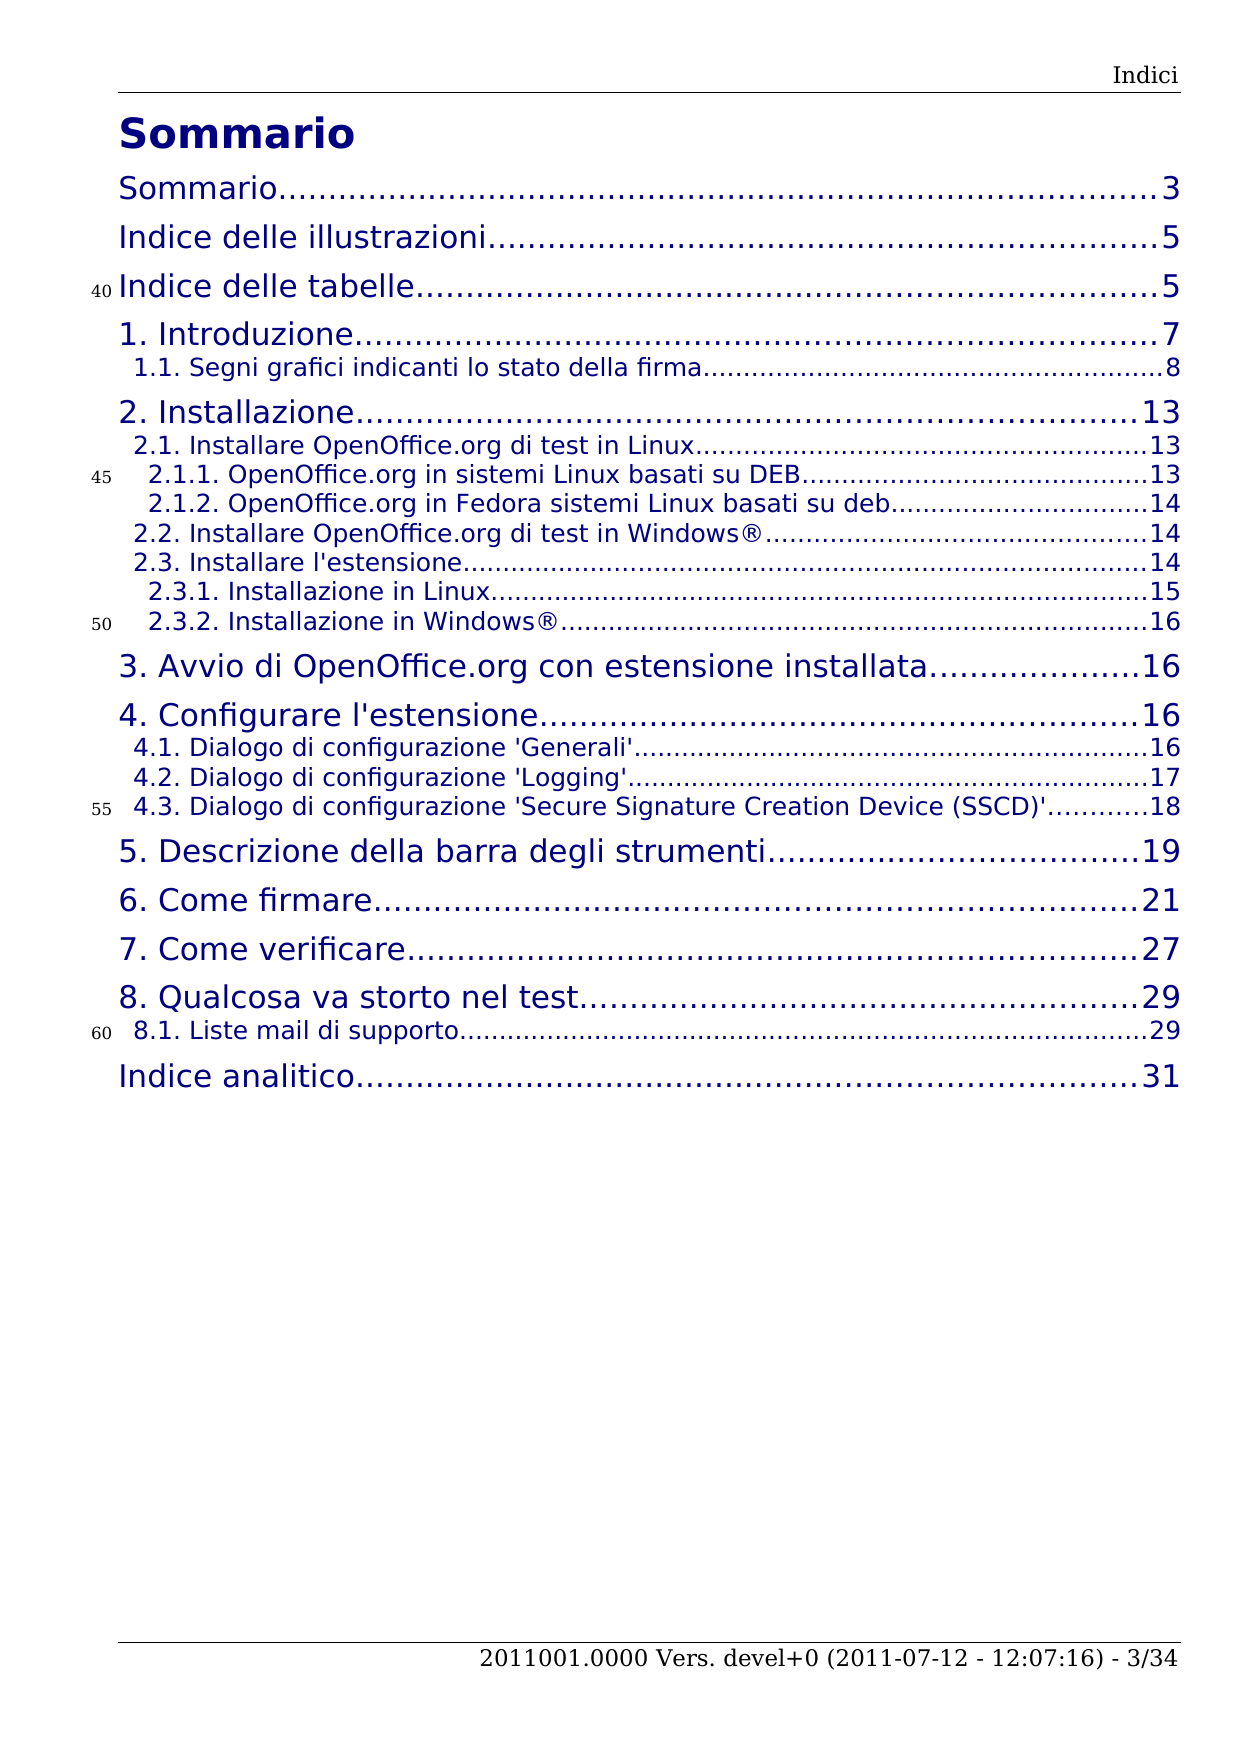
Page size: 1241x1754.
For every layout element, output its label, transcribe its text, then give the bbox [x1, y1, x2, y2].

text 4.1. Dialogo di configurazione 'Generali' 16 [133, 733, 1181, 763]
text Indice delle illustrazioni 5 [118, 219, 1181, 256]
text 3. Avvio di OpenOffice.org con estensione installata. 16 [118, 648, 1181, 685]
subtitle Sommario [118, 109, 1181, 158]
text 8. Qualcosa va storto nel test... 29 [118, 980, 1181, 1016]
text 8.1. Liste mail di supporto 29 [133, 1016, 1181, 1046]
text 2.1.2. OpenOffice.org in Fedora sistemi Linux basati su deb 14 [148, 489, 1181, 519]
text 4.3. Dialogo di configurazione 'Secure Signature Creation Device (SSCD)' 18 [133, 792, 1181, 821]
text 2.3.1. Installazione in Linux 15 [148, 577, 1181, 607]
text 2.3. Installare l'estensione 14 [133, 548, 1181, 577]
text 1.1. Segni grafici indicanti lo stato della firma 8 [133, 353, 1181, 382]
text 4.2. Dialogo di configurazione 'Logging' 17 [133, 763, 1181, 792]
text Indice analitico 31 [118, 1058, 1181, 1094]
text 6. Come firmare 21 [118, 882, 1181, 919]
text 1. Introduzione 7 [118, 317, 1181, 353]
text 5. Descrizione della barra degli strumenti 19 [118, 834, 1181, 870]
text 7. Come verificare 27 [118, 931, 1181, 967]
text 2.1.1. OpenOffice.org in sistemi Linux basati su DEB 13 [148, 460, 1181, 489]
text 2. Installazione 13 [118, 395, 1181, 431]
text 2.3.2. Installazione in Windows® 16 [148, 607, 1181, 636]
text Indice delle tabelle 5 [118, 268, 1181, 304]
text 2.1. Installare OpenOffice.org di test in Linux 13 [133, 431, 1181, 460]
text 4. Configurare l'estensione 16 [118, 697, 1181, 733]
text 2.2. Installare OpenOffice.org di test in Windows® 14 [133, 519, 1181, 548]
text Sommario 3 [118, 171, 1181, 207]
